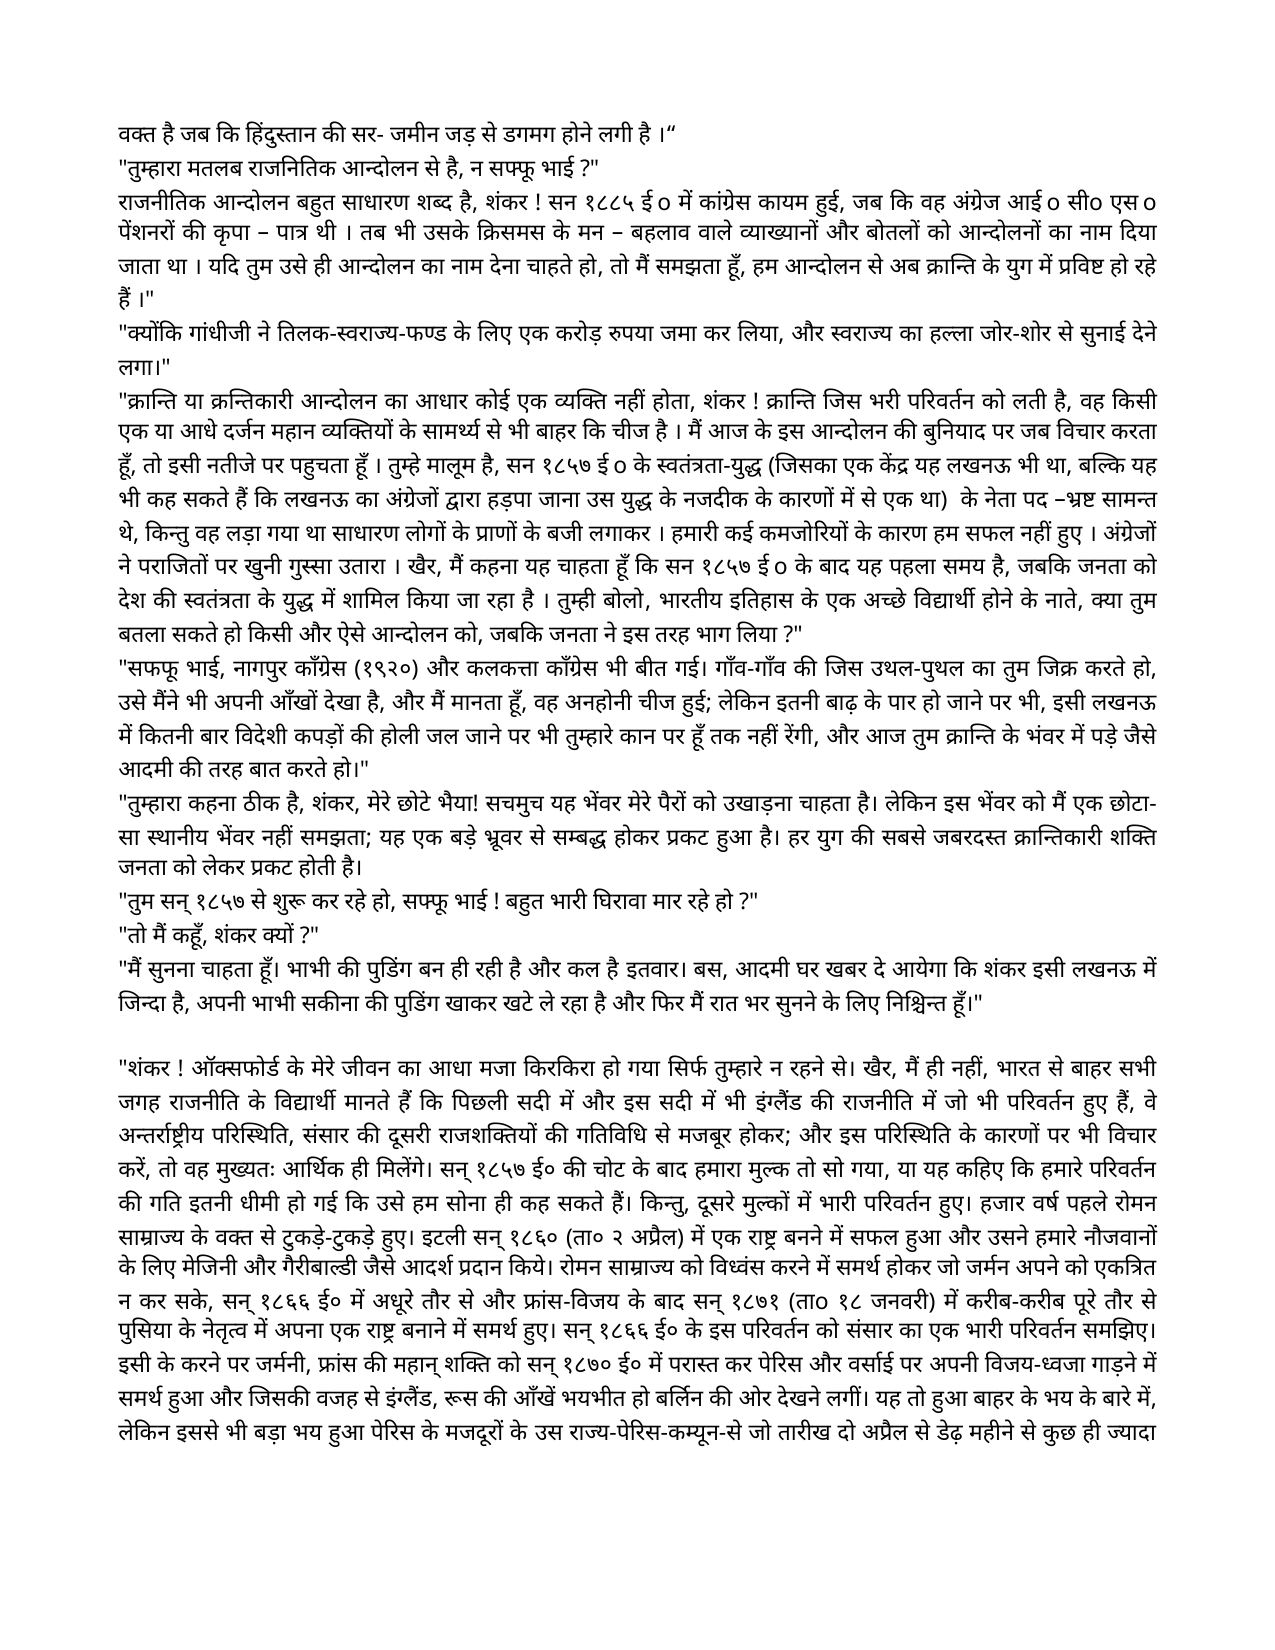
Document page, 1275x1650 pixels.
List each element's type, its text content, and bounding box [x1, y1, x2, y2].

text "तो मैं कहूँ, शंकर क्यों ?" [118, 919, 1157, 953]
text "तुम्हारा मतलब राजनितिक आन्दोलन से है, न सफ्फू भाई ?" [118, 152, 1157, 186]
text "तुम्हारा कहना ठीक है, शंकर, मेरे छोटे भैया! सचमुच यह भेंवर मेरे पैरों को उखाड़ना चाहता है। लेकिन इस भेंवर को मैं एक छोटा-सा स्थानीय भेंवर नहीं समझता; यह एक बड़े भ्रूवर से सम्बद्ध होकर प्रकट हुआ है। हर युग की सबसे जबरदस्त क्रान्तिकारी शक्ति जनता को लेकर प्रकट होती है। [118, 787, 1157, 885]
text "सफफू भाई, नागपुर काँग्रेस (१९२०) और कलकत्ता काँग्रेस भी बीत गई। गाँव-गाँव की जिस उथल-पुथल का तुम जिक्र करते हो, उसे मैंने भी अपनी आँखों देखा है, और मैं मानता हूँ, वह अनहोनी चीज हुई; लेकिन इतनी बाढ़ के पार हो जाने पर भी, इसी लखनऊ में कितनी बार विदेशी कपड़ों की होली जल जाने पर भी तुम्हारे कान पर हूँ तक नहीं रेंगी, और आज तुम क्रान्ति के भंवर में पड़े जैसे आदमी की तरह बात करते हो।" [118, 652, 1157, 787]
text "क्योंकि गांधीजी ने तिलक-स्वराज्य-फण्ड के लिए एक करोड़ रुपया जमा कर लिया, और स्वराज्य का हल्ला जोर-शोर से सुनाई देने लगा।" "क्रान्ति या क्रन्तिकारी आन्दोलन का आधार कोई एक व्यक्ति नहीं होता, शंकर ! क्रान्ति जिस भरी परिवर्तन को लती है, वह किसी एक या आधे दर्जन महान व्यक्तियों के सामर्थ्य से भी बाहर कि चीज है । मैं आज के इस आन्दोलन की बुनियाद पर जब विचार करता हूँ, तो इसी नतीजे पर पहुचता हूँ । तुम्हे मालूम है, सन १८५७ ईo के स्वतंत्रता-युद्ध (जिसका एक केंद्र यह लखनऊ भी था, बल्कि यह भी कह सकते हैं कि लखनऊ का अंग्रेजों द्वारा हड़पा जाना उस युद्ध के नजदीक के कारणों में से एक था) के नेता पद –भ्रष्ट सामन्त थे, किन्तु वह लड़ा गया था साधारण लोगों के प्राणों के बजी लगाकर । हमारी कई कमजोरियों के कारण हम सफल नहीं हुए । अंग्रेजों ने पराजितों पर खुनी गुस्सा उतारा । खैर, मैं कहना यह चाहता हूँ कि सन १८५७ ईo के बाद यह पहला समय है, जबकि जनता को देश की स्वतंत्रता के युद्ध में शामिल किया जा रहा है । तुम्ही बोलो, भारतीय इतिहास के एक अच्छे विद्यार्थी होने के नाते, क्या तुम बतला सकते हो किसी और ऐसे आन्दोलन को, जबकि जनता ने इस तरह भाग लिया ?" [118, 317, 1157, 652]
text "तुम सन् १८५७ से शुरू कर रहे हो, सफ्फू भाई ! बहुत भारी घिरावा मार रहे हो ?" [118, 885, 1157, 919]
text राजनीतिक आन्दोलन बहुत साधारण शब्द है, शंकर ! सन १८८५ ईo में कांग्रेस कायम हुई, जब कि वह अंग्रेज आईo सीo एसo पेंशनरों की कृपा – पात्र थी । तब भी उसके क्रिसमस के मन – बहलाव वाले व्याख्यानों और बोतलों को आन्दोलनों का नाम दिया जाता था । यदि तुम उसे ही आन्दोलन का नाम देना चाहते हो, तो मैं समझता हूँ, हम आन्दोलन से अब क्रान्ति के युग में प्रविष्ट हो रहे हैं ।" [118, 186, 1157, 317]
text वक्त है जब कि हिंदुस्तान की सर- जमीन जड़ से डगमग होने लगी है ।“ [118, 118, 1157, 152]
text "मैं सुनना चाहता हूँ। भाभी की पुडिंग बन ही रही है और कल है इतवार। बस, आदमी घर खबर दे आयेगा कि शंकर इसी लखनऊ में जिन्दा है, अपनी भाभी सकीना की पुडिंग खाकर खटे ले रहा है और फिर मैं रात भर सुनने के लिए निश्चिन्त हूँ।" [118, 953, 1157, 1020]
text "शंकर ! ऑक्सफोर्ड के मेरे जीवन का आधा मजा किरकिरा हो गया सिर्फ तुम्हारे न रहने से। खैर, मैं ही नहीं, भारत से बाहर सभी जगह राजनीति के विद्यार्थी मानते हैं कि पिछली सदी में और इस सदी में भी इंग्लैंड की राजनीति में जो भी परिवर्तन हुए हैं, वे अन्तर्राष्ट्रीय परिस्थिति, संसार की दूसरी राजशक्तियों की गतिविधि से मजबूर होकर; और इस परिस्थिति के कारणों पर भी विचार करें, तो वह मुख्यतः आर्थिक ही मिलेंगे। सन् १८५७ ई० की चोट के बाद हमारा मुल्क तो सो गया, या यह कहिए कि हमारे परिवर्तन की गति इतनी धीमी हो गई कि उसे हम सोना ही कह सकते हैं। किन्तु, दूसरे मुल्कों में भारी परिवर्तन हुए। हजार वर्ष पहले रोमन साम्राज्य के वक्त से टुकड़े-टुकड़े हुए। इटली सन् १८६० (ता० २ अप्रैल) में एक राष्ट्र बनने में सफल हुआ और उसने हमारे नौजवानों के लिए मेजिनी और गैरीबाल्डी जैसे आदर्श प्रदान किये। रोमन साम्राज्य को विध्वंस करने में समर्थ होकर जो जर्मन अपने को एकत्रित न कर सके, सन् १८६६ ई० में अधूरे तौर से और फ्रांस-विजय के बाद सन् १८७१ (ताo १८ जनवरी) में करीब-करीब पूरे तौर से पुसिया के नेतृत्व में अपना एक राष्ट्र बनाने में समर्थ हुए। सन् १८६६ ई० के इस परिवर्तन को संसार का एक भारी परिवर्तन समझिए। इसी के करने पर जर्मनी, फ्रांस की महान् शक्ति को सन् १८७० ई० में परास्त कर पेरिस और वर्साई पर अपनी विजय-ध्वजा गाड़ने में समर्थ हुआ और जिसकी वजह से इंग्लैंड, रूस की आँखें भयभीत हो बर्लिन की ओर देखने लगीं। यह तो हुआ बाहर के भय के बारे में, लेकिन इससे भी बड़ा भय हुआ पेरिस के मजदूरों के उस राज्य-पेरिस-कम्यून-से जो तारीख दो अप्रैल से डेढ़ महीने से कुछ ही ज्यादा [118, 1052, 1157, 1450]
